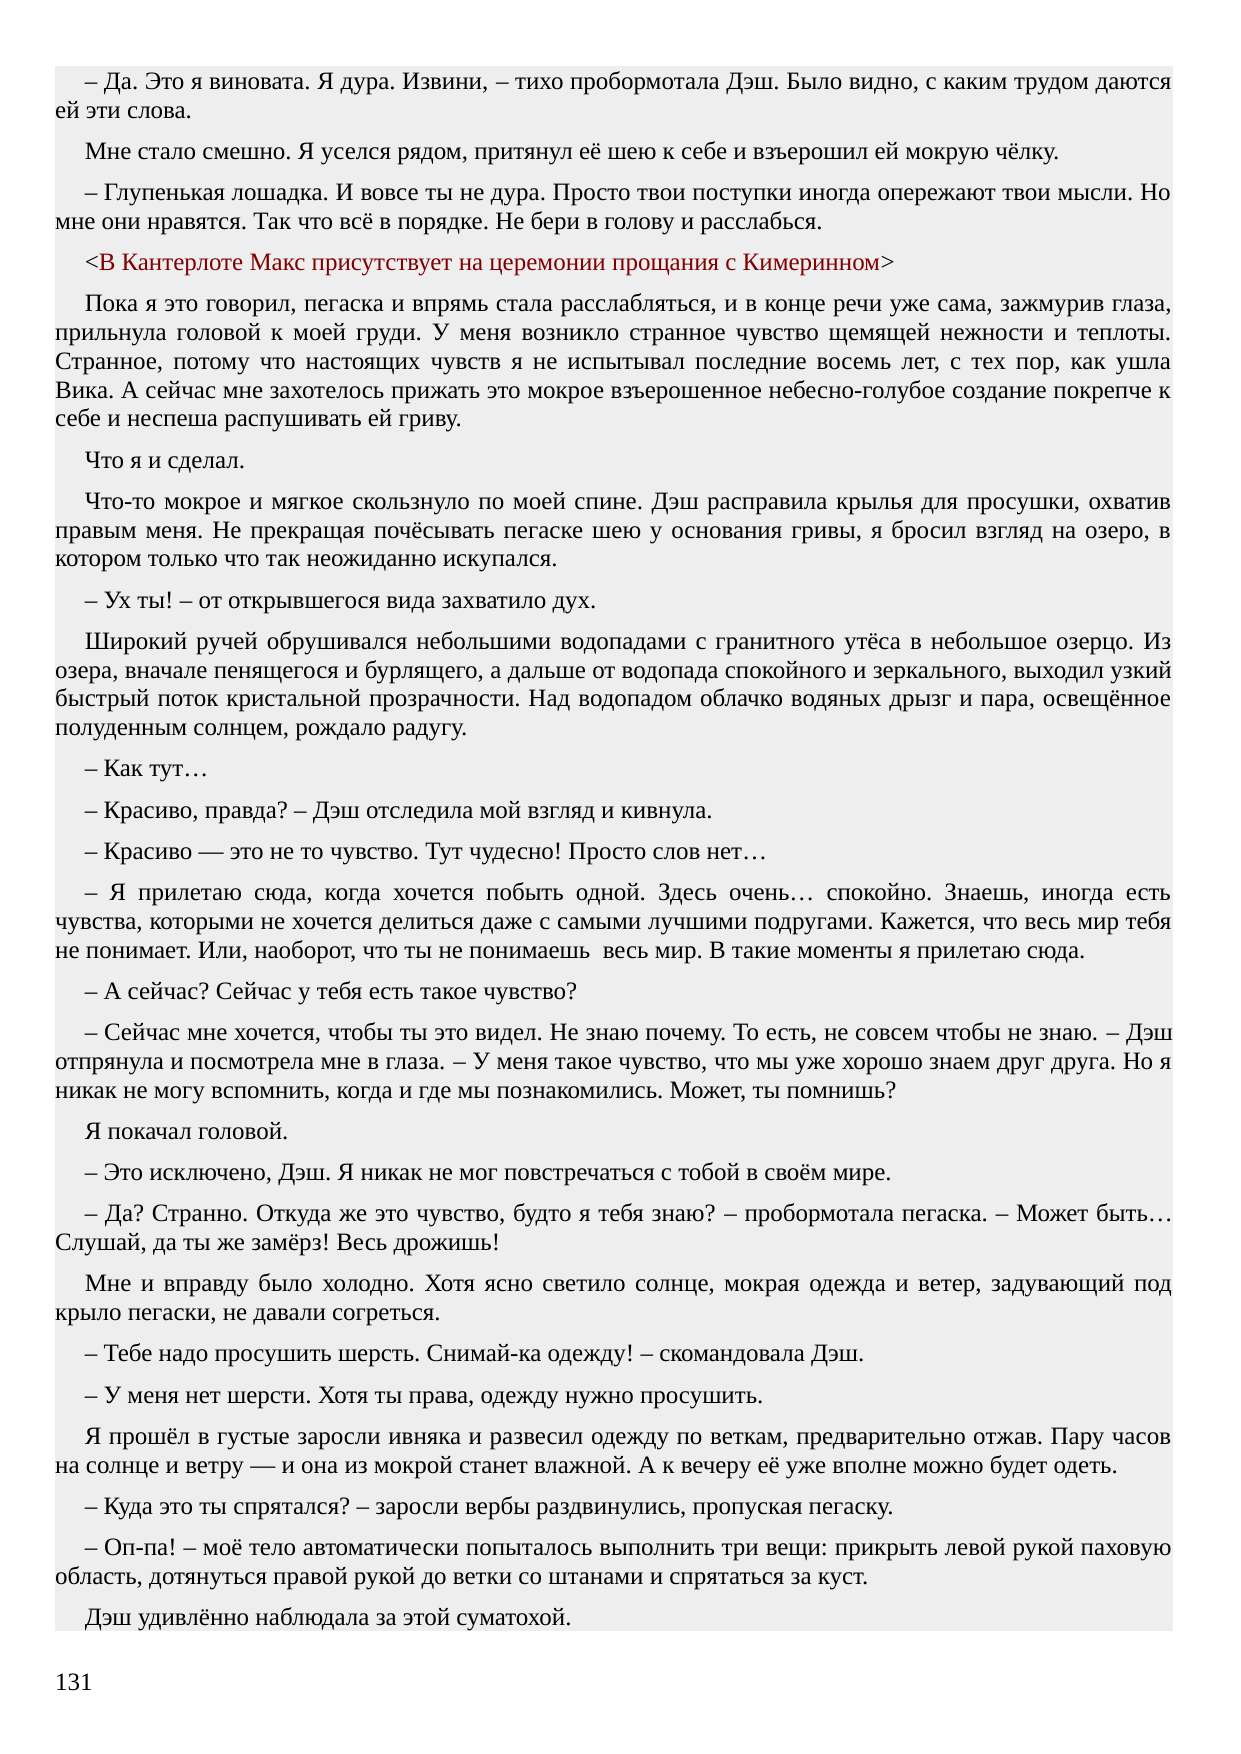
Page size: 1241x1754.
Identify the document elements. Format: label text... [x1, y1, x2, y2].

text Мне стало смешно. Я уселся рядом, притянул её шею к себе и взъерошил ей мокрую чёлку. [55, 136, 1173, 165]
text – Куда это ты спрятался? – заросли вербы раздвинулись, пропуская пегаску. [55, 1491, 1173, 1520]
text – У меня нет шерсти. Хотя ты права, одежду нужно просушить. [55, 1380, 1173, 1408]
text – Глупенькая лошадка. И вовсе ты не дура. Просто твои поступки иногда опережают твои мысли. Но мне они нравятся. Так что всё в порядке. Не бери в голову и расслабься. [55, 177, 1173, 235]
text – Красиво, правда? – Дэш отследила мой взгляд и кивнула. [55, 795, 1173, 823]
text – Это исключено, Дэш. Я никак не мог повстречаться с тобой в своём мире. [55, 1157, 1173, 1186]
text Что я и сделал. [55, 445, 1173, 473]
text – Я прилетаю сюда, когда хочется побыть одной. Здесь очень… спокойно. Знаешь, иногда есть чувства, которыми не хочется делиться даже с самыми лучшими подругами. Кажется, что весь мир тебя не понимает. Или, наоборот, что ты не понимаешь весь мир. В такие моменты я прилетаю сюда. [55, 877, 1173, 963]
text – Ух ты! – от открывшегося вида захватило дух. [55, 585, 1173, 613]
text Широкий ручей обрушивался небольшими водопадами с гранитного утёса в небольшое озерцо. Из озера, вначале пенящегося и бурлящего, а дальше от водопада спокойного и зеркального, выходил узкий быстрый поток кристальной прозрачности. Над водопадом облачко водяных дрызг и пара, освещённое полуденным солнцем, рождало радугу. [55, 626, 1173, 741]
text – Тебе надо просушить шерсть. Снимай-ка одежду! – скомандовала Дэш. [55, 1338, 1173, 1367]
text Мне и вправду было холодно. Хотя ясно светило солнце, мокрая одежда и ветер, задувающий под крыло пегаски, не давали согреться. [55, 1268, 1173, 1326]
text – Оп-па! – моё тело автоматически попыталось выполнить три вещи: прикрыть левой рукой паховую область, дотянуться правой рукой до ветки со штанами и спрятаться за куст. [55, 1532, 1173, 1590]
text Пока я это говорил, пегаска и впрямь стала расслабляться, и в конце речи уже сама, зажмурив глаза, прильнула головой к моей груди. У меня возникло странное чувство щемящей нежности и теплоты. Странное, потому что настоящих чувств я не испытывал последние восемь лет, с тех пор, как ушла Вика. А сейчас мне захотелось прижать это мокрое взъерошенное небесно-голубое создание покрепче к себе и неспеша распушивать ей гриву. [55, 288, 1173, 432]
text – Как тут… [55, 753, 1173, 782]
text Что-то мокрое и мягкое скользнуло по моей спине. Дэш расправила крылья для просушки, охватив правым меня. Не прекращая почёсывать пегаске шею у основания гривы, я бросил взгляд на озеро, в котором только что так неожиданно искупался. [55, 486, 1173, 572]
text Я покачал головой. [55, 1116, 1173, 1145]
text – А сейчас? Сейчас у тебя есть такое чувство? [55, 976, 1173, 1005]
text – Сейчас мне хочется, чтобы ты это видел. Не знаю почему. То есть, не совсем чтобы не знаю. – Дэш отпрянула и посмотрела мне в глаза. – У меня такое чувство, что мы уже хорошо знаем друг друга. Но я никак не могу вспомнить, когда и где мы познакомились. Может, ты помнишь? [55, 1017, 1173, 1103]
text – Красиво — это не то чувство. Тут чудесно! Просто слов нет… [55, 836, 1173, 865]
text – Да. Это я виновата. Я дура. Извини, – тихо пробормотала Дэш. Было видно, с каким трудом даются ей эти слова. [55, 66, 1173, 123]
text Дэш удивлённо наблюдала за этой суматохой. [55, 1602, 1173, 1631]
text <В Кантерлоте Макс присутствует на церемонии прощания с Кимеринном> [55, 247, 1173, 276]
text – Да? Странно. Откуда же это чувство, будто я тебя знаю? – пробормотала пегаска. – Может быть… Слушай, да ты же замёрз! Весь дрожишь! [55, 1198, 1173, 1256]
text Я прошёл в густые заросли ивняка и развесил одежду по веткам, предварительно отжав. Пару часов на солнце и ветру — и она из мокрой станет влажной. А к вечеру её уже вполне можно будет одеть. [55, 1421, 1173, 1478]
